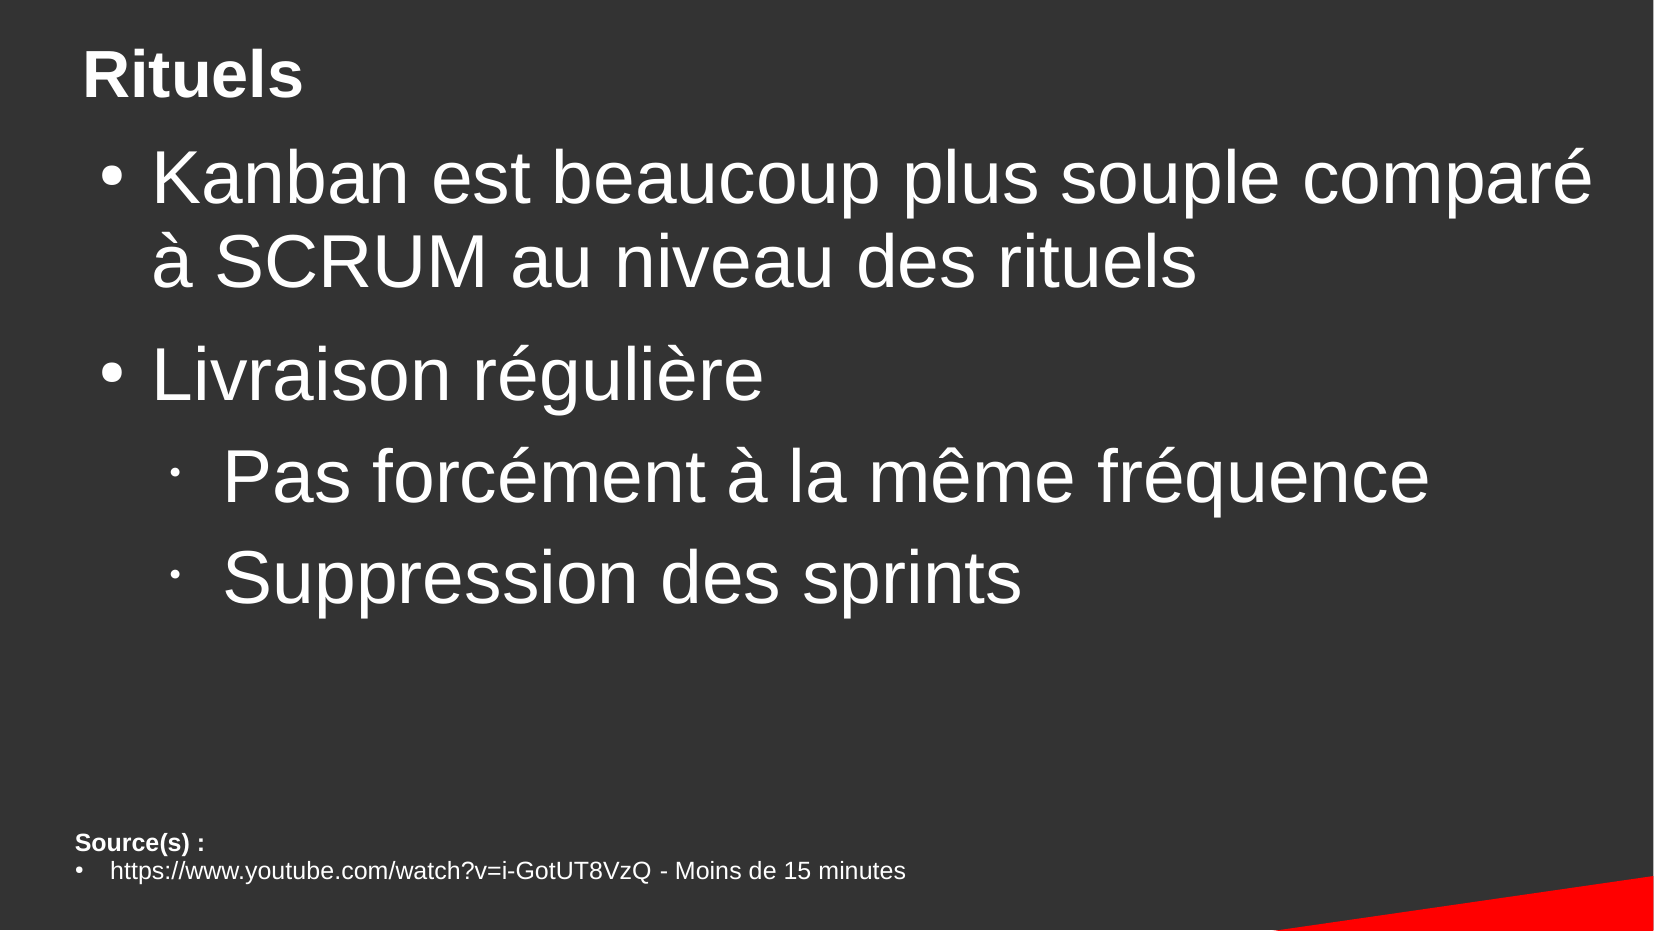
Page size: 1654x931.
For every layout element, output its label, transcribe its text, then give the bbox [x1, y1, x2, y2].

title Rituels [82, 37, 1571, 122]
text_box [1272, 875, 1654, 931]
text_box Source(s) : https://www.youtube.com/watch?v=i-GotUT8VzQ - Moins de 15 minutes [60, 821, 1546, 921]
list Kanban est beaucoup plus souple comparé à SCRUM au niveau des rituels Livraison régulière Pas forcément à la même fréquence Suppression des sprints [80, 135, 1620, 777]
